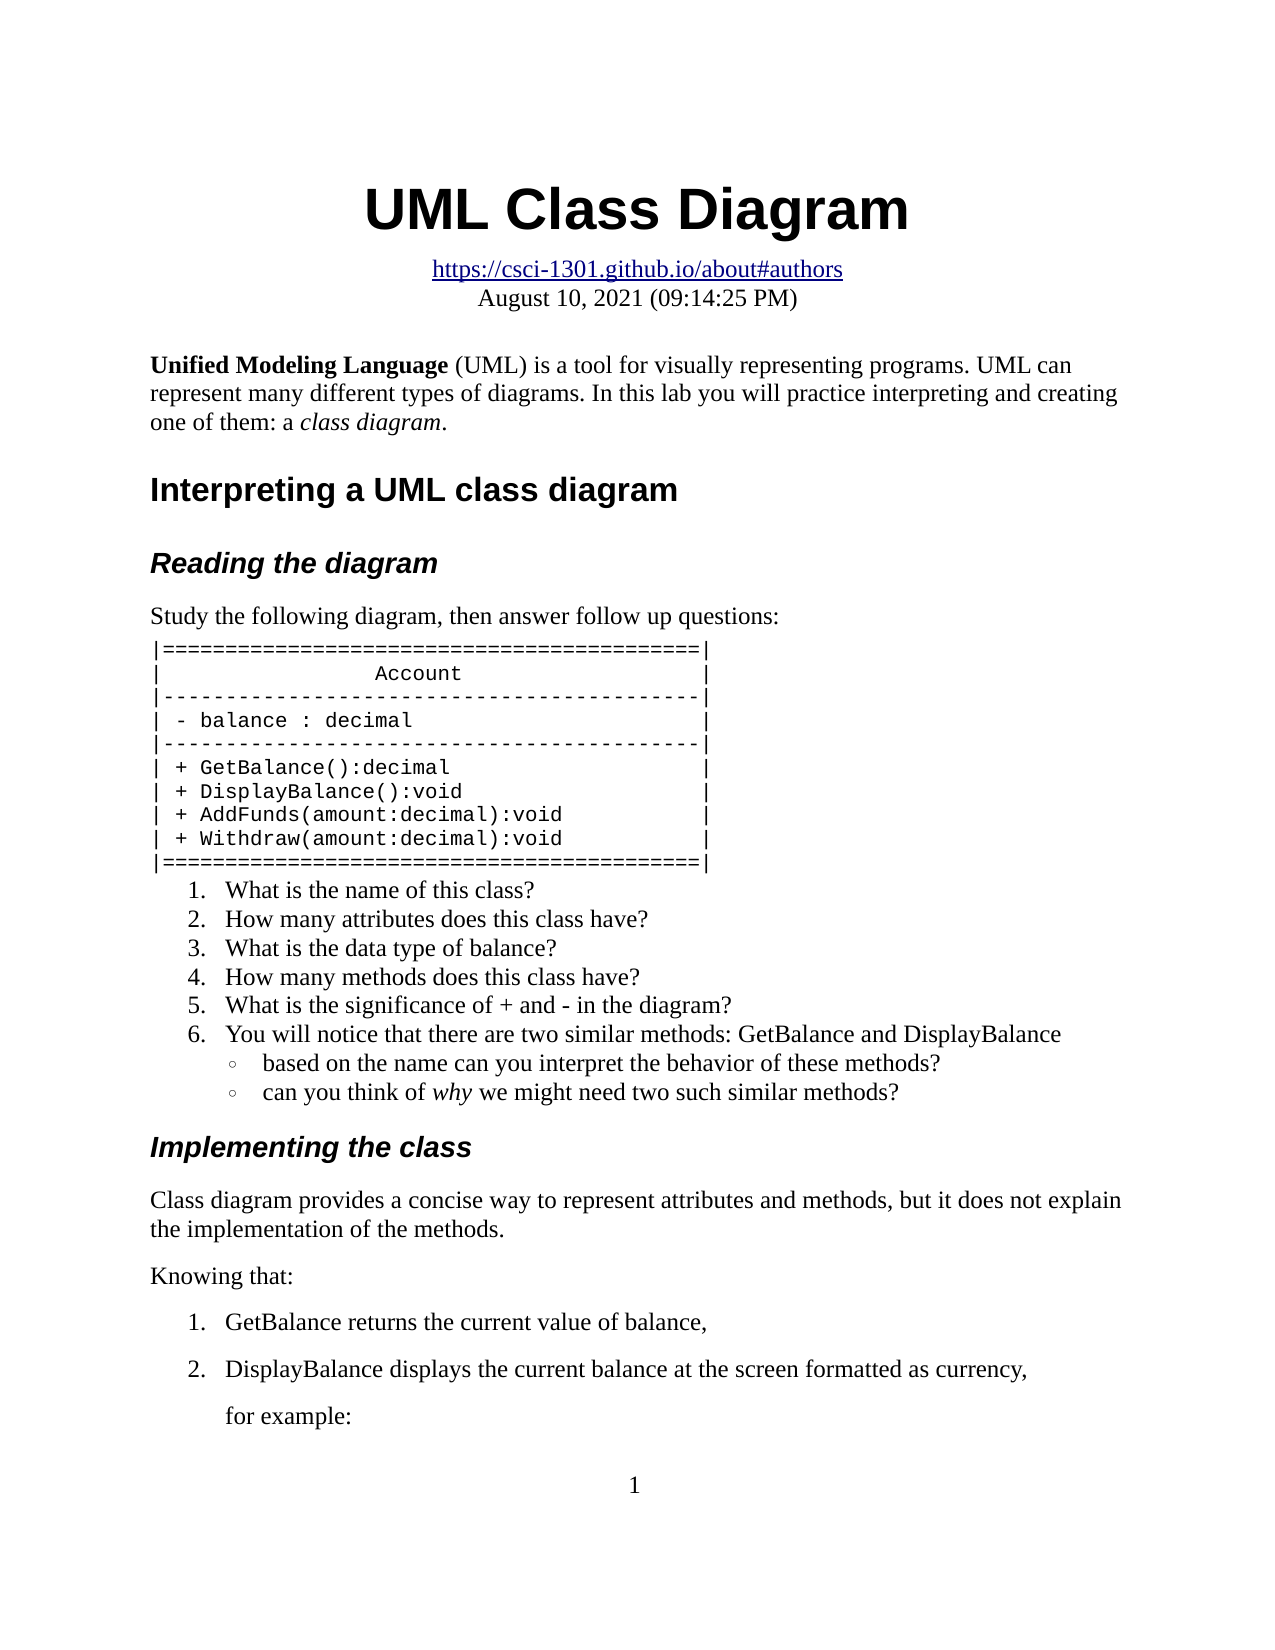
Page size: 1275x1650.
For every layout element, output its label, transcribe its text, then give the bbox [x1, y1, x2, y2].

list GetBalance returns the current value of balance, [187, 1307, 1125, 1336]
text | + AddFunds(amount:decimal):void | [150, 804, 1125, 828]
text |===========================================| [150, 639, 1125, 662]
list How many attributes does this class have? [187, 904, 1125, 933]
subtitle Implementing the class [150, 1130, 1125, 1164]
list based on the name can you interpret the behavior of these methods? [225, 1048, 1125, 1077]
list What is the significance of + and - in the diagram? [187, 990, 1125, 1019]
list How many methods does this class have? [187, 962, 1125, 990]
list What is the data type of balance? [187, 933, 1125, 962]
text | + Withdraw(amount:decimal):void | [150, 828, 1125, 852]
text | Account | [150, 662, 1125, 686]
text | + GetBalance():decimal | [150, 757, 1125, 781]
text August 10, 2021 (09:14:25 PM) [150, 283, 1125, 312]
text |-------------------------------------------| [150, 686, 1125, 710]
subtitle Interpreting a UML class diagram [150, 470, 1125, 509]
text Unified Modeling Language (UML) is a tool for visually representing programs. UML can represent many different types of diagrams. In this lab you will practice interpreting and creating one of them: a class diagram. [150, 350, 1125, 436]
text Class diagram provides a concise way to represent attributes and methods, but it does not explain the implementation of the methods. [150, 1185, 1125, 1243]
subtitle Reading the diagram [150, 546, 1125, 580]
list You will notice that there are two similar methods: GetBalance and DisplayBalance [187, 1019, 1125, 1048]
text Knowing that: [150, 1261, 1125, 1289]
text https://csci-1301.github.io/about#authors [150, 254, 1125, 283]
text |-------------------------------------------| [150, 733, 1125, 757]
list can you think of why we might need two such similar methods? [225, 1077, 1125, 1105]
title UML Class Diagram [150, 175, 1125, 242]
text |===========================================| [150, 852, 1125, 875]
text | - balance : decimal | [150, 710, 1125, 733]
list DisplayBalance displays the current balance at the screen formatted as currency, [187, 1354, 1125, 1383]
list What is the name of this class? [187, 875, 1125, 904]
list for example: [187, 1401, 1125, 1429]
text | + DisplayBalance():void | [150, 781, 1125, 804]
text Study the following diagram, then answer follow up questions: [150, 601, 1125, 630]
